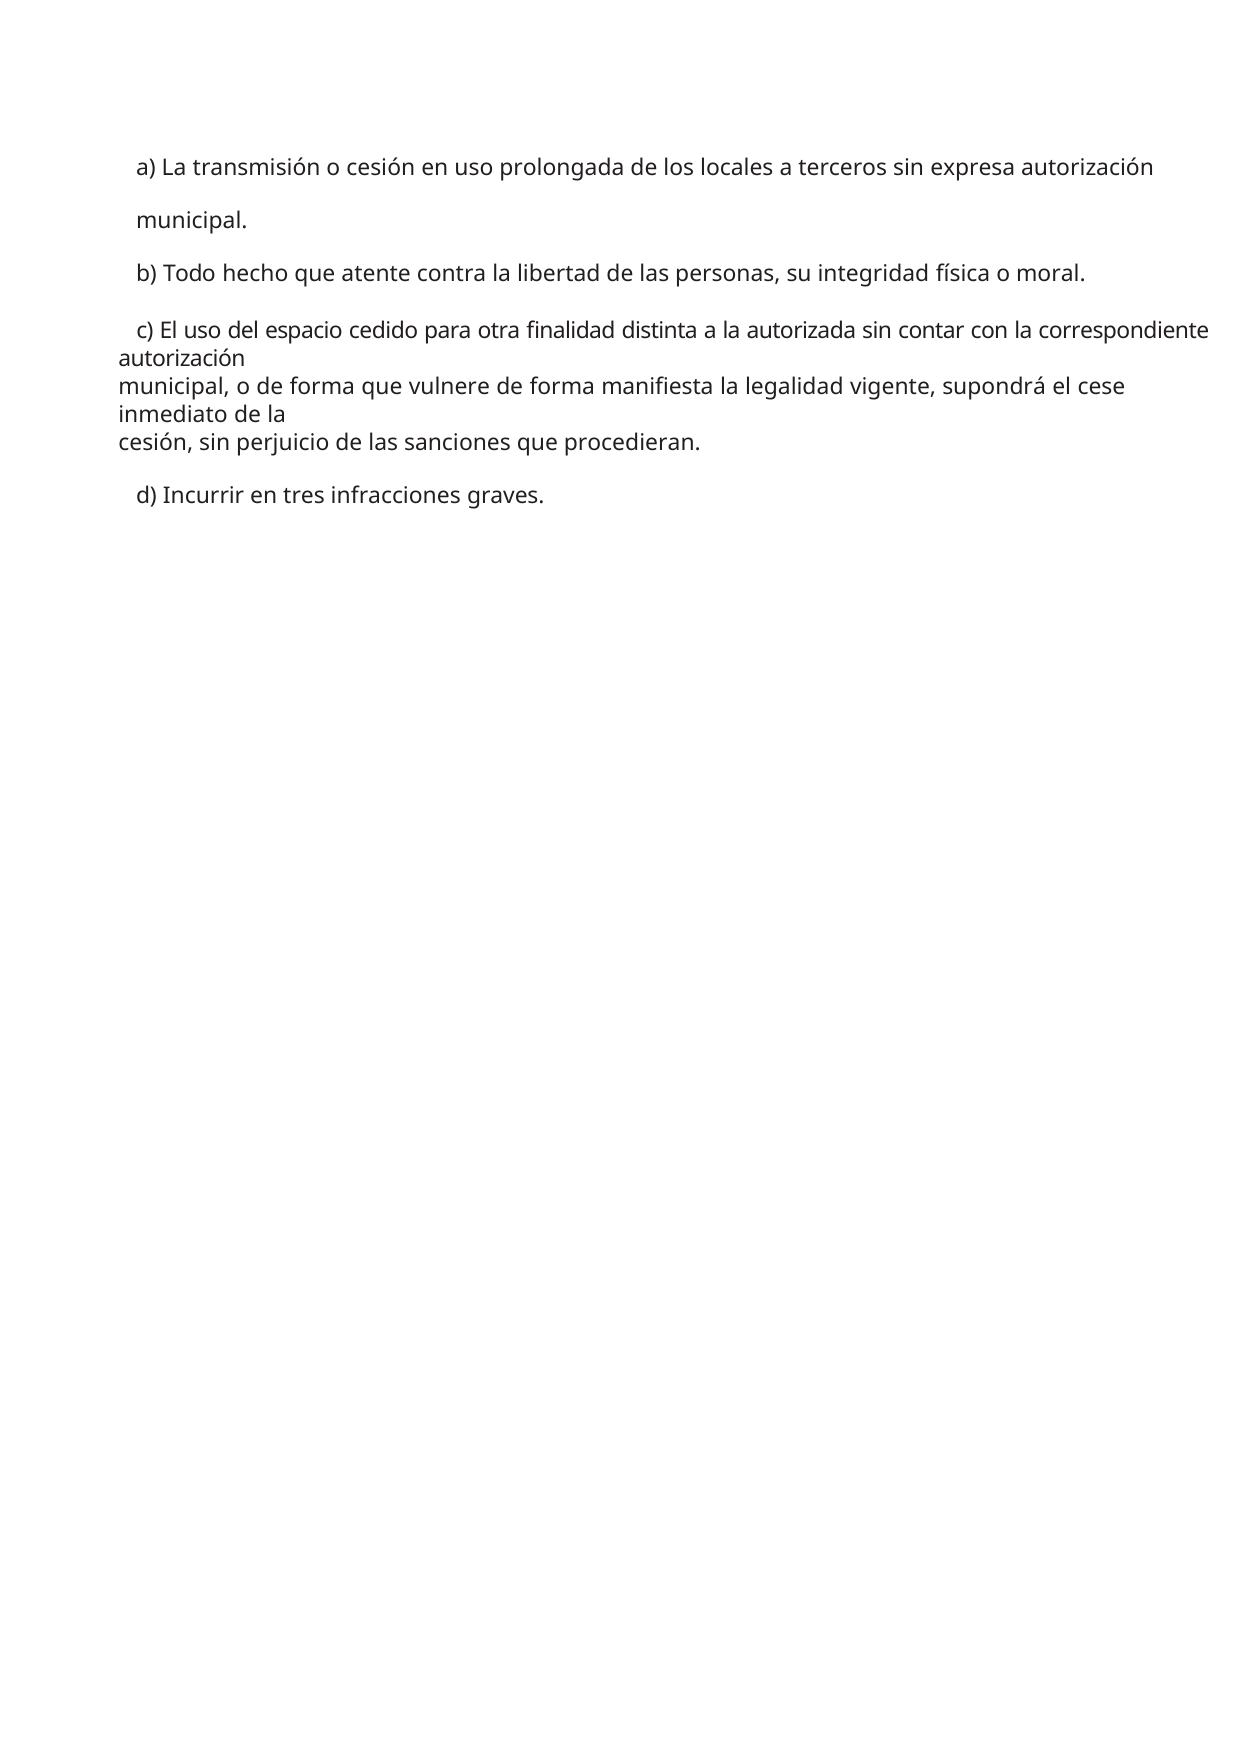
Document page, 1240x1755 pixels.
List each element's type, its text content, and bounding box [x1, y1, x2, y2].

text a) La transmisión o cesión en uso prolongada de los locales a terceros sin expresa autorización municipal. b) Todo hecho que atente contra la libertad de las personas, su integridad física o moral. [136, 133, 1229, 292]
text d) Incurrir en tres infracciones graves. [136, 482, 1229, 509]
text c) El uso del espacio cedido para otra finalidad distinta a la autorizada sin contar con la correspondiente autorización municipal, o de forma que vulnere de forma manifiesta la legalidad vigente, supondrá el cese inmediato de la cesión, sin perjuicio de las sanciones que procedieran. [118, 317, 1229, 456]
